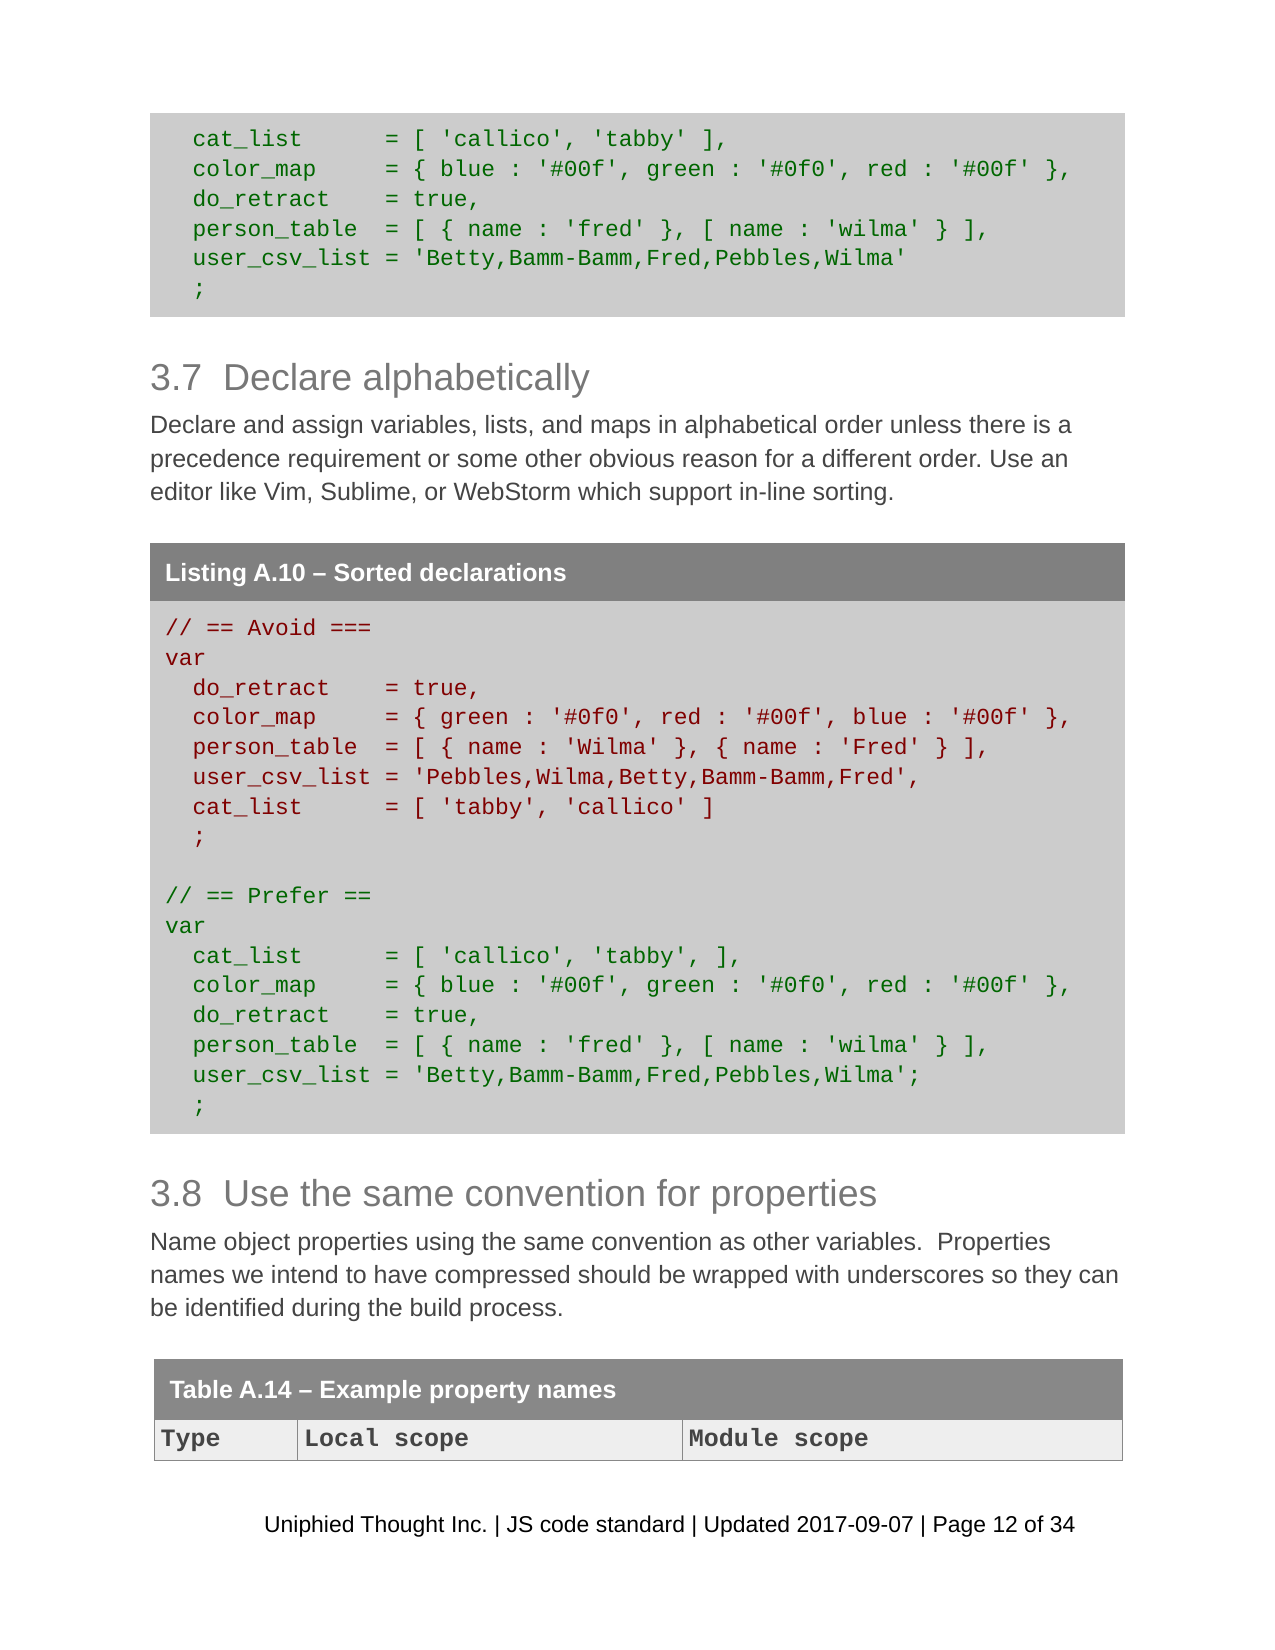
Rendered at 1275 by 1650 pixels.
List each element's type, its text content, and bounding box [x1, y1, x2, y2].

table_cell Module scope [683, 1420, 1122, 1460]
table_cell Local scope [298, 1420, 682, 1460]
table_cell Type [155, 1420, 297, 1460]
table_header Listing A.10 – Sorted declarations [150, 543, 1125, 601]
text Declare and assign variables, lists, and maps in alphabetical order unless there is a precedence requirement or some other obvious reason for a different order. Use an editor like Vim, Sublime, or WebStorm which support in-line sorting. [150, 411, 1125, 505]
subtitle Declare alphabetically [150, 355, 1125, 398]
text Name object properties using the same convention as other variables. Properties names we intend to have compressed should be wrapped with underscores so they can be identified during the build process. [150, 1227, 1125, 1322]
subtitle Use the same convention for properties [150, 1171, 1125, 1214]
table_header Table A.14 – Example property names [155, 1360, 1122, 1419]
table_cell cat_list = [ 'callico', 'tabby' ], color_map = { blue : '#00f', green : '#0f0', red : '#00f' }, do_retract = true, person_table = [ { name : 'fred' }, [ name : 'wilma' } ], user_csv_list = 'Betty,Bamm-Bamm,Fred,Pebbles,Wilma' ; [150, 113, 1125, 317]
table_cell // == Avoid === var do_retract = true, color_map = { green : '#0f0', red : '#00f', blue : '#00f' }, person_table = [ { name : 'Wilma' }, { name : 'Fred' } ], user_csv_list = 'Pebbles,Wilma,Betty,Bamm-Bamm,Fred', cat_list = [ 'tabby', 'callico' ] ; // == Prefer == var cat_list = [ 'callico', 'tabby', ], color_map = { blue : '#00f', green : '#0f0', red : '#00f' }, do_retract = true, person_table = [ { name : 'fred' }, [ name : 'wilma' } ], user_csv_list = 'Betty,Bamm-Bamm,Fred,Pebbles,Wilma'; ; [150, 601, 1125, 1134]
